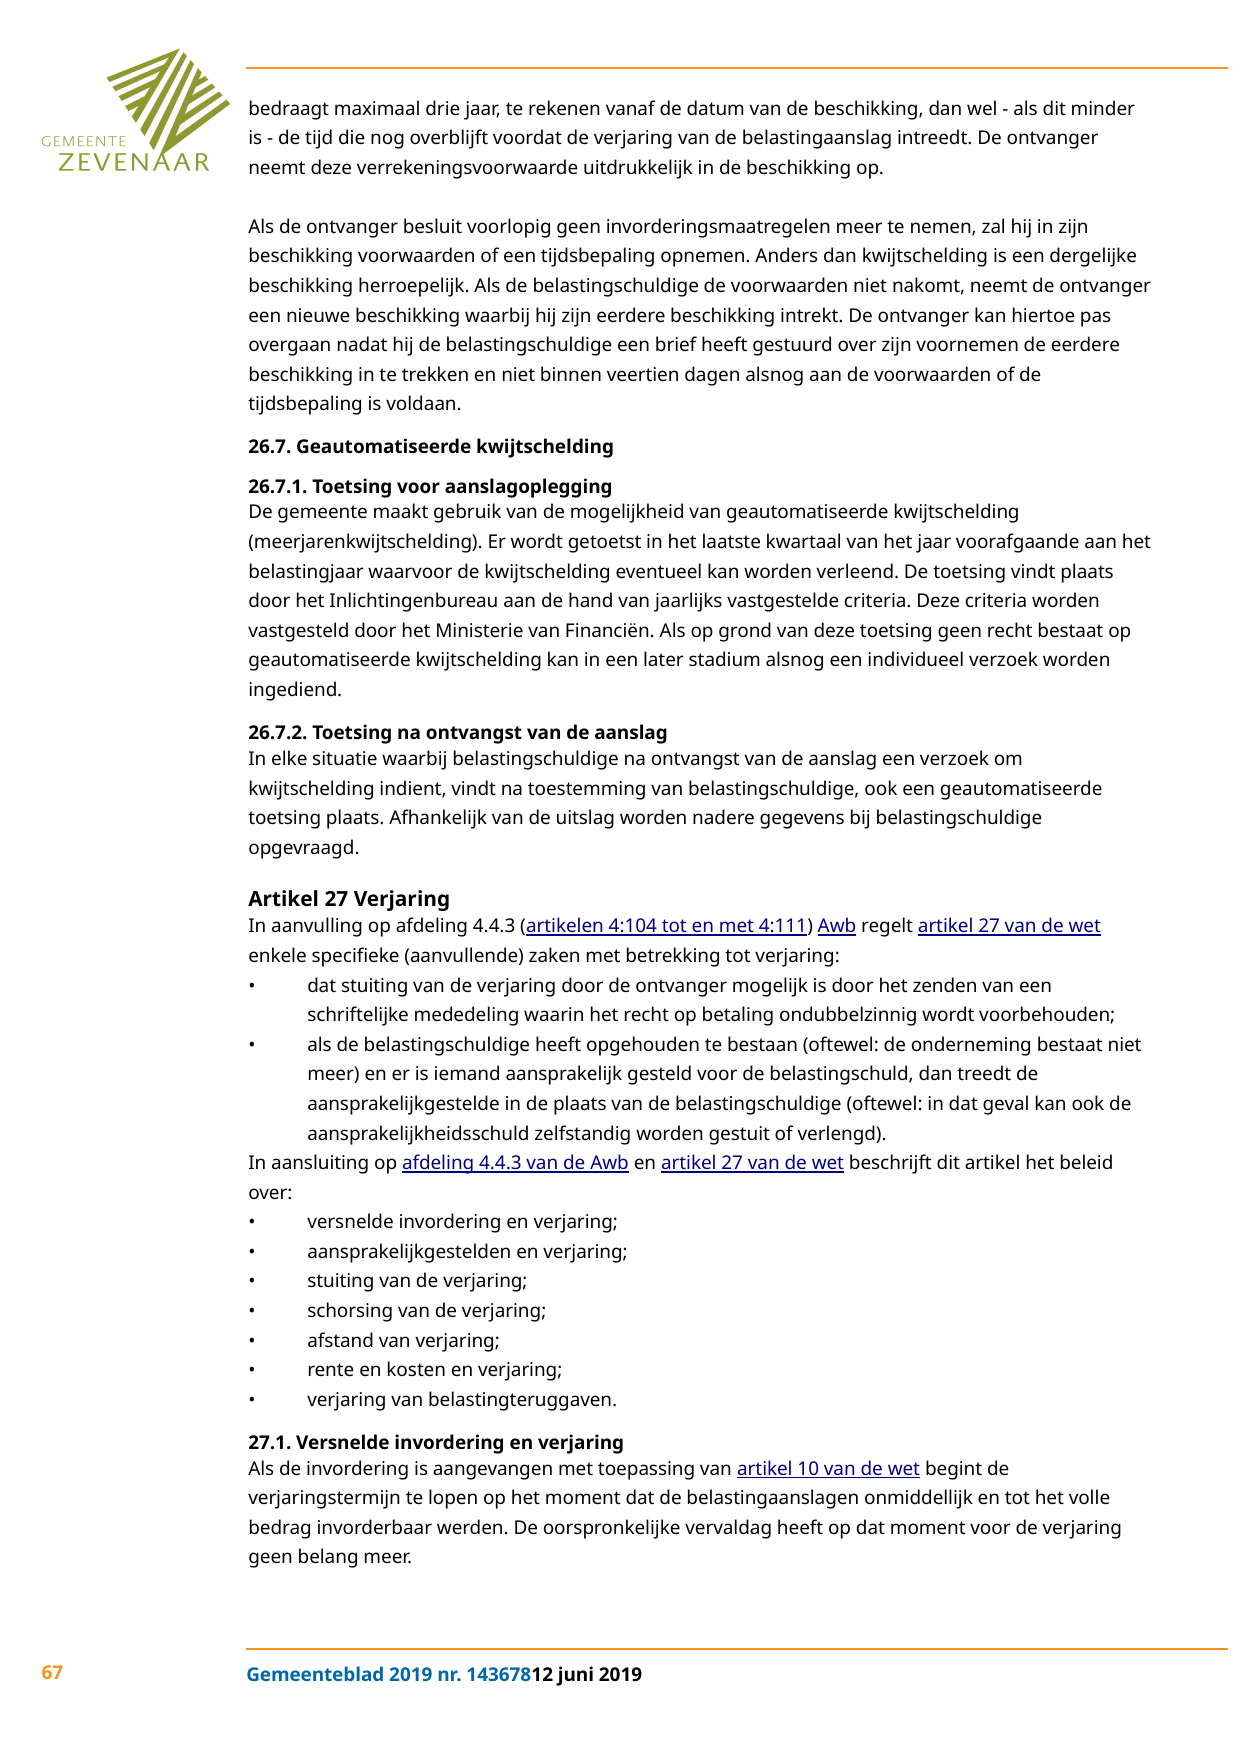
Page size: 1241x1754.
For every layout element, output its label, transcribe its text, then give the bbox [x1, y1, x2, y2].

list dat stuiting van de verjaring door de ontvanger mogelijk is door het zenden van een schriftelijke mededeling waarin het recht op betaling ondubbelzinnig wordt voorbehouden; [248, 972, 1152, 1027]
text bedraagt maximaal drie jaar, te rekenen vanaf de datum van de beschikking, dan wel - als dit minder is - de tijd die nog overblijft voordat de verjaring van de belastingaanslag intreedt. De ontvanger neemt deze verrekeningsvoorwaarde uitdrukkelijk in de beschikking op. [248, 95, 1152, 180]
text 27.1. Versnelde invordering en verjaring [248, 1429, 1152, 1455]
list schorsing van de verjaring; [248, 1297, 1152, 1323]
list versnelde invordering en verjaring; [248, 1208, 1152, 1234]
text 26.7. Geautomatiseerde kwijtschelding [248, 434, 1152, 459]
picture [41, 47, 231, 172]
text In aansluiting op afdeling 4.4.3 van de Awb en artikel 27 van de wet beschrijft dit artikel het beleid over: [248, 1149, 1152, 1205]
list aansprakelijkgestelden en verjaring; [248, 1238, 1152, 1264]
text Als de invordering is aangevangen met toepassing van artikel 10 van de wet begint de verjaringstermijn te lopen op het moment dat de belastingaanslagen onmiddellijk en tot het volle bedrag invorderbaar werden. De oorspronkelijke vervaldag heeft op dat moment voor de verjaring geen belang meer. [248, 1455, 1152, 1569]
text In aanvulling op afdeling 4.4.3 (artikelen 4:104 tot en met 4:111) Awb regelt artikel 27 van de wet enkele specifieke (aanvullende) zaken met betrekking tot verjaring: [248, 913, 1152, 968]
list stuiting van de verjaring; [248, 1268, 1152, 1293]
list verjaring van belastingteruggaven. [248, 1386, 1152, 1412]
text Als de ontvanger besluit voorlopig geen invorderingsmaatregelen meer te nemen, zal hij in zijn beschikking voorwaarden of een tijdsbepaling opnemen. Anders dan kwijtschelding is een dergelijke beschikking herroepelijk. Als de belastingschuldige de voorwaarden niet nakomt, neemt de ontvanger een nieuwe beschikking waarbij hij zijn eerdere beschikking intrekt. De ontvanger kan hiertoe pas overgaan nadat hij de belastingschuldige een brief heeft gestuurd over zijn voornemen de eerdere beschikking in te trekken en niet binnen veertien dagen alsnog aan de voorwaarden of de tijdsbepaling is voldaan. [248, 213, 1152, 416]
text In elke situatie waarbij belastingschuldige na ontvangst van de aanslag een verzoek om kwijtschelding indient, vindt na toestemming van belastingschuldige, ook een geautomatiseerde toetsing plaats. Afhankelijk van de uitslag worden nadere gegevens bij belastingschuldige opgevraagd. [248, 745, 1152, 859]
text Artikel 27 Verjaring [248, 884, 1152, 913]
text 26.7.1. Toetsing voor aanslagoplegging [248, 473, 1152, 499]
list afstand van verjaring; [248, 1327, 1152, 1353]
text 26.7.2. Toetsing na ontvangst van de aanslag [248, 719, 1152, 745]
list rente en kosten en verjaring; [248, 1356, 1152, 1382]
text De gemeente maakt gebruik van de mogelijkheid van geautomatiseerde kwijtschelding (meerjarenkwijtschelding). Er wordt getoetst in het laatste kwartaal van het jaar voorafgaande aan het belastingjaar waarvoor de kwijtschelding eventueel kan worden verleend. De toetsing vindt plaats door het Inlichtingenbureau aan de hand van jaarlijks vastgestelde criteria. Deze criteria worden vastgesteld door het Ministerie van Financiën. Als op grond van deze toetsing geen recht bestaat op geautomatiseerde kwijtschelding kan in een later stadium alsnog een individueel verzoek worden ingediend. [248, 499, 1152, 702]
list als de belastingschuldige heeft opgehouden te bestaan (oftewel: de onderneming bestaat niet meer) en er is iemand aansprakelijk gesteld voor de belastingschuld, dan treedt de aansprakelijkgestelde in de plaats van de belastingschuldige (oftewel: in dat geval kan ook de aansprakelijkheidsschuld zelfstandig worden gestuit of verlengd). [248, 1031, 1152, 1146]
